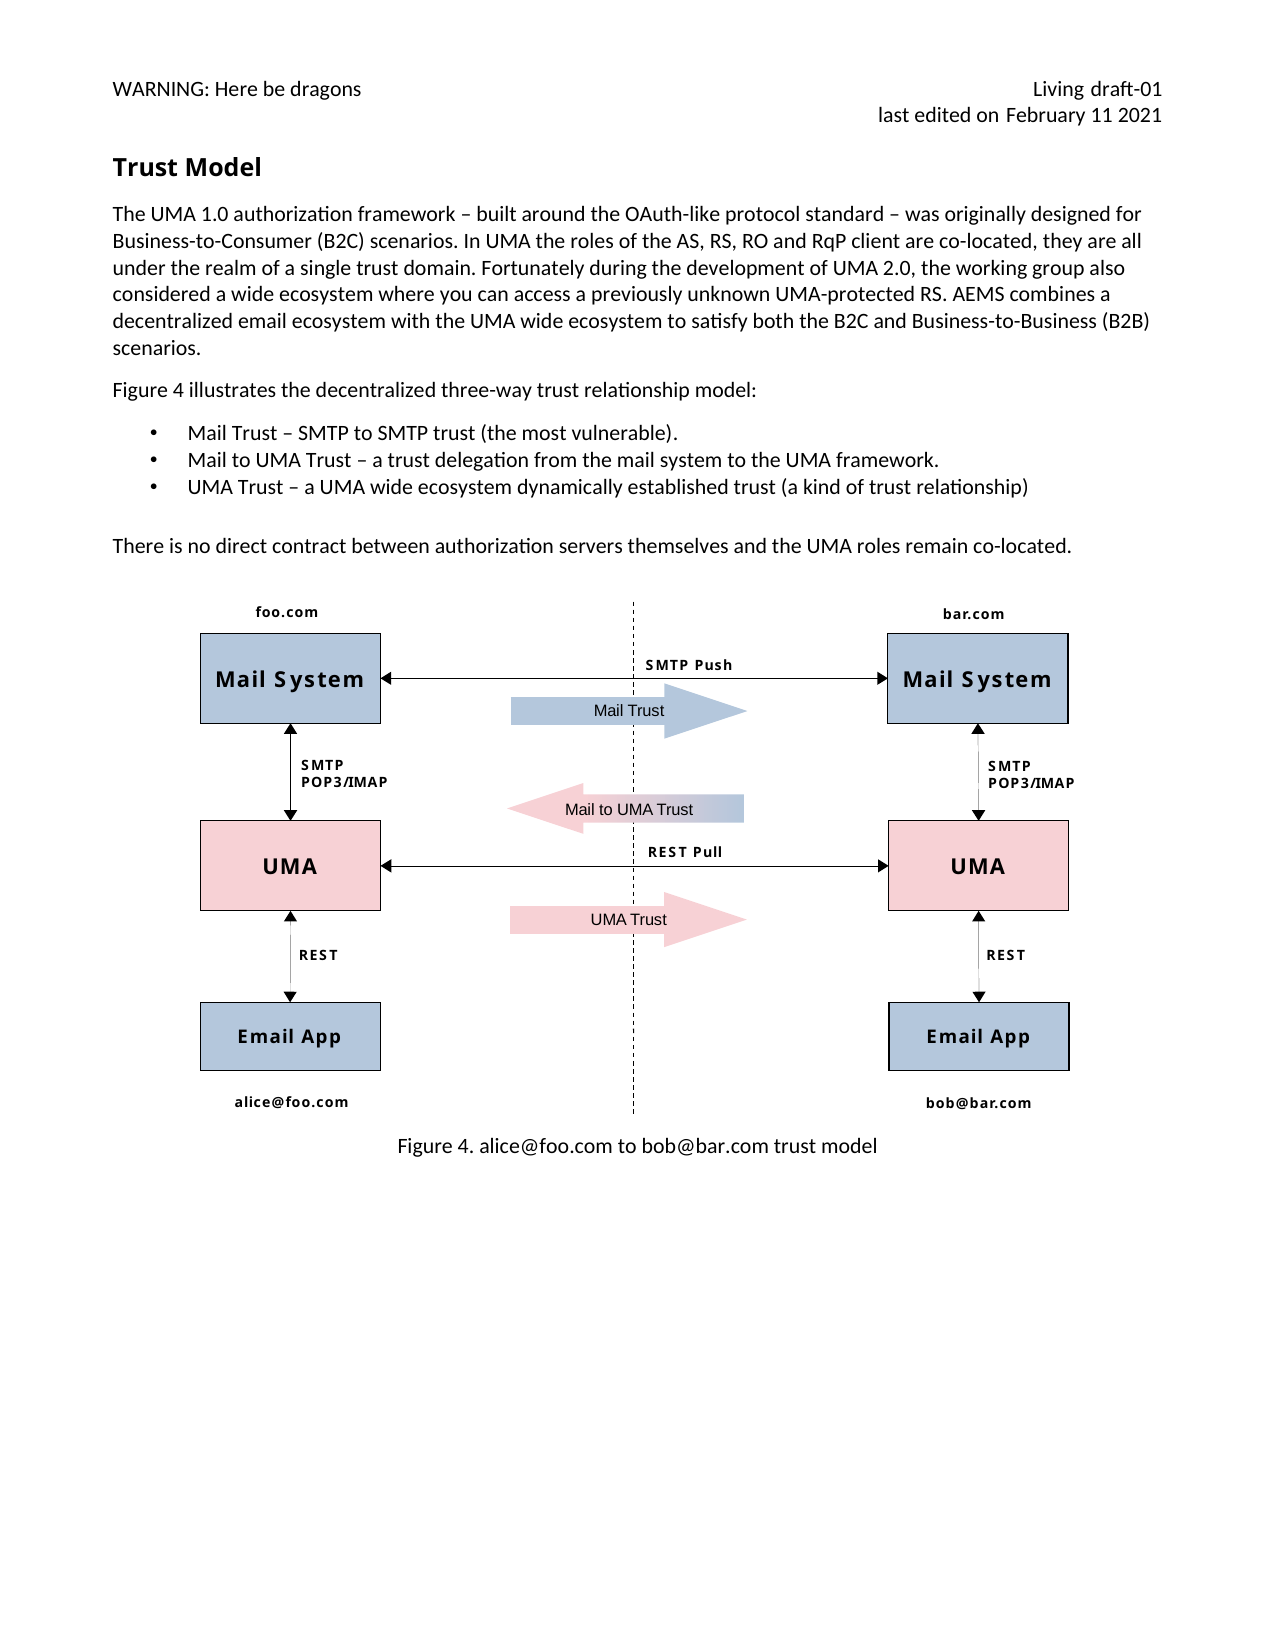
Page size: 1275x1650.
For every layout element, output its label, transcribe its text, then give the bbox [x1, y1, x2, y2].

text There is no direct contract between authorization servers themselves and the UMA roles remain co-located. [112, 532, 1162, 559]
text Trust Model [112, 150, 1162, 184]
text Figure 4. alice@foo.com to bob@bar.com trust model [112, 618, 1162, 1159]
text The UMA 1.0 authorization framework – built around the OAuth-like protocol standard – was originally designed for Business-to-Consumer (B2C) scenarios. In UMA the roles of the AS, RS, RO and RqP client are co-located, they are all under the realm of a single trust domain. Fortunately during the development of UMA 2.0, the working group also considered a wide ecosystem where you can access a previously unknown UMA-protected RS. AEMS combines a decentralized email ecosystem with the UMA wide ecosystem to satisfy both the B2C and Business-to-Business (B2B) scenarios. [112, 200, 1162, 360]
list Mail to UMA Trust – a trust delegation from the mail system to the UMA framework. [150, 446, 1162, 473]
list UMA Trust – a UMA wide ecosystem dynamically established trust (a kind of trust relationship) [150, 473, 1162, 499]
text Figure 4 illustrates the decentralized three-way trust relationship model: [112, 377, 1162, 403]
list Mail Trust – SMTP to SMTP trust (the most vulnerable). [150, 419, 1162, 446]
